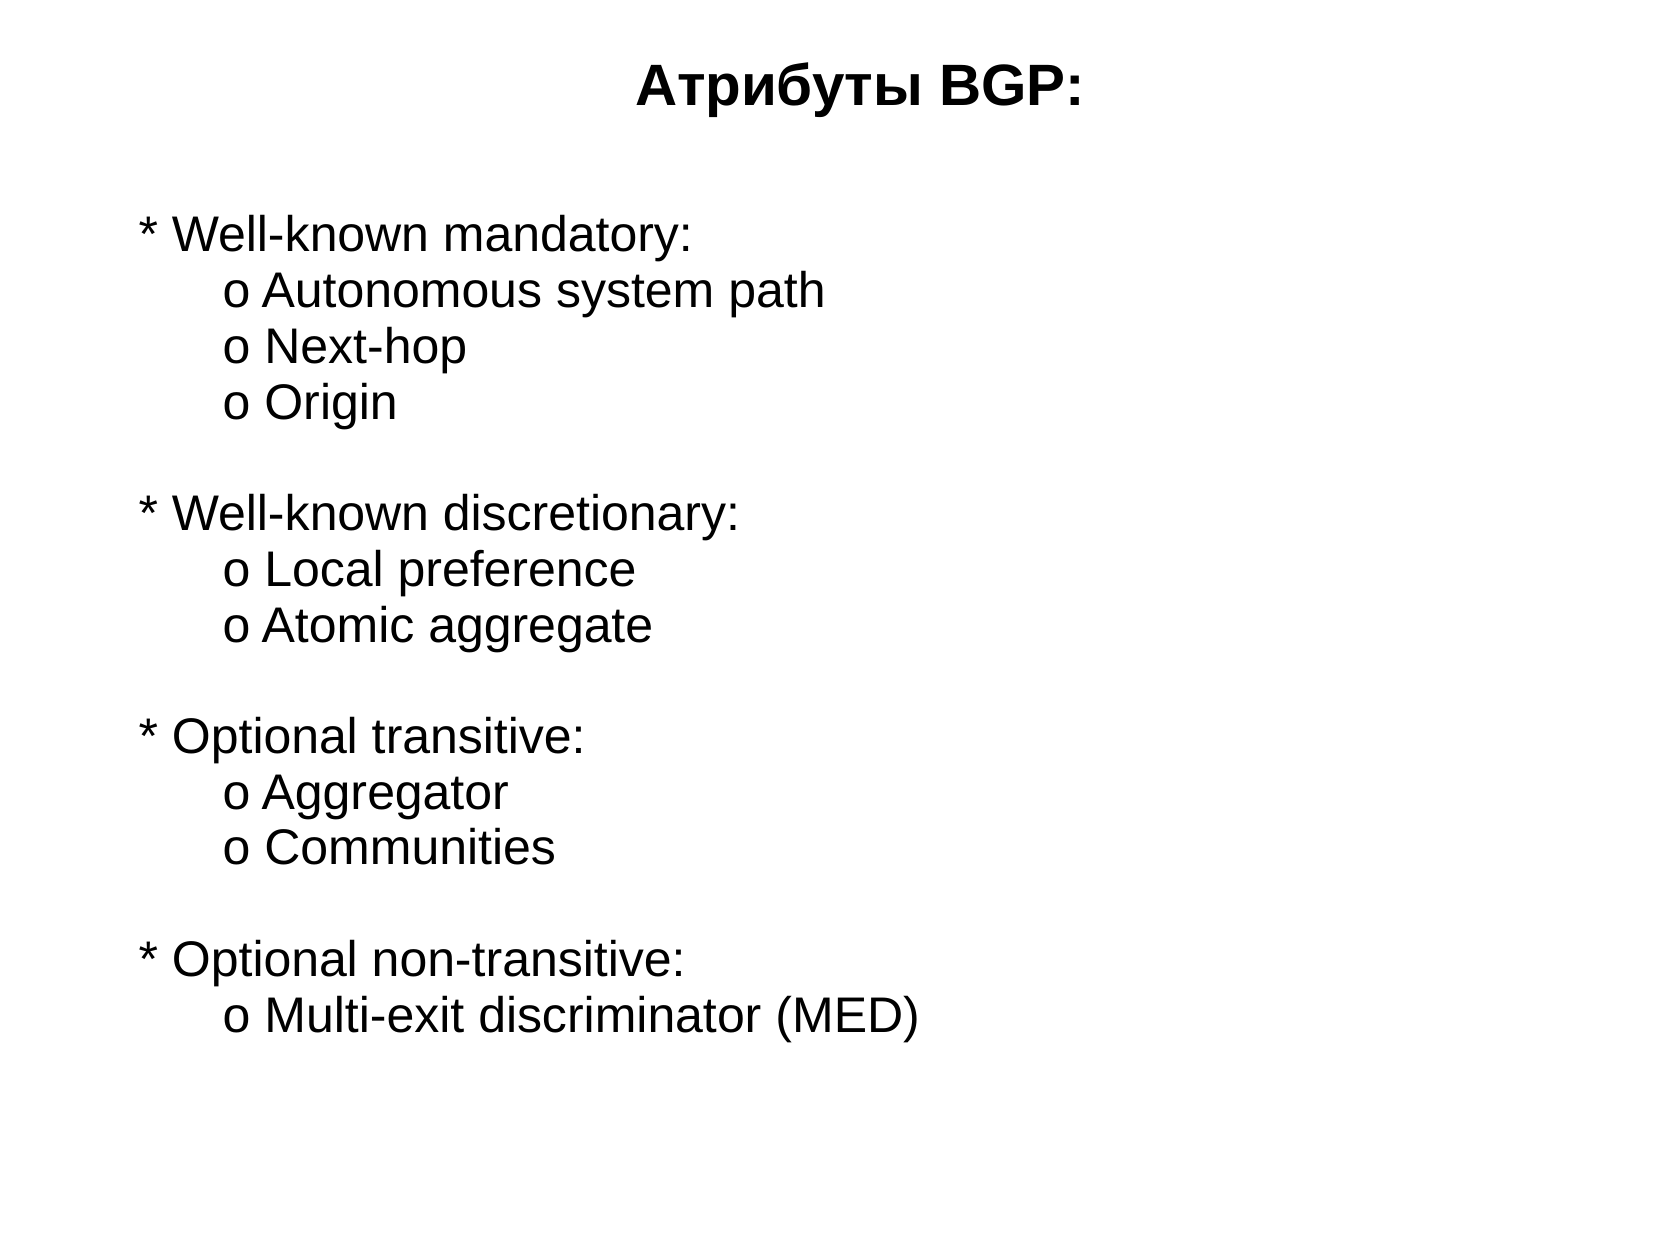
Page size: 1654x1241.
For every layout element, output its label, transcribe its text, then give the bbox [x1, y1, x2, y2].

text_box Атрибуты BGP: [123, 41, 1598, 125]
list * Well-known mandatory: o Autonomous system path o Next-hop o Origin * Well-known discretionary: o Local preference o Atomic aggregate * Optional transitive: o Aggregator o Communities * Optional non-transitive: o Multi-exit discriminator (MED) [82, 206, 1613, 1143]
